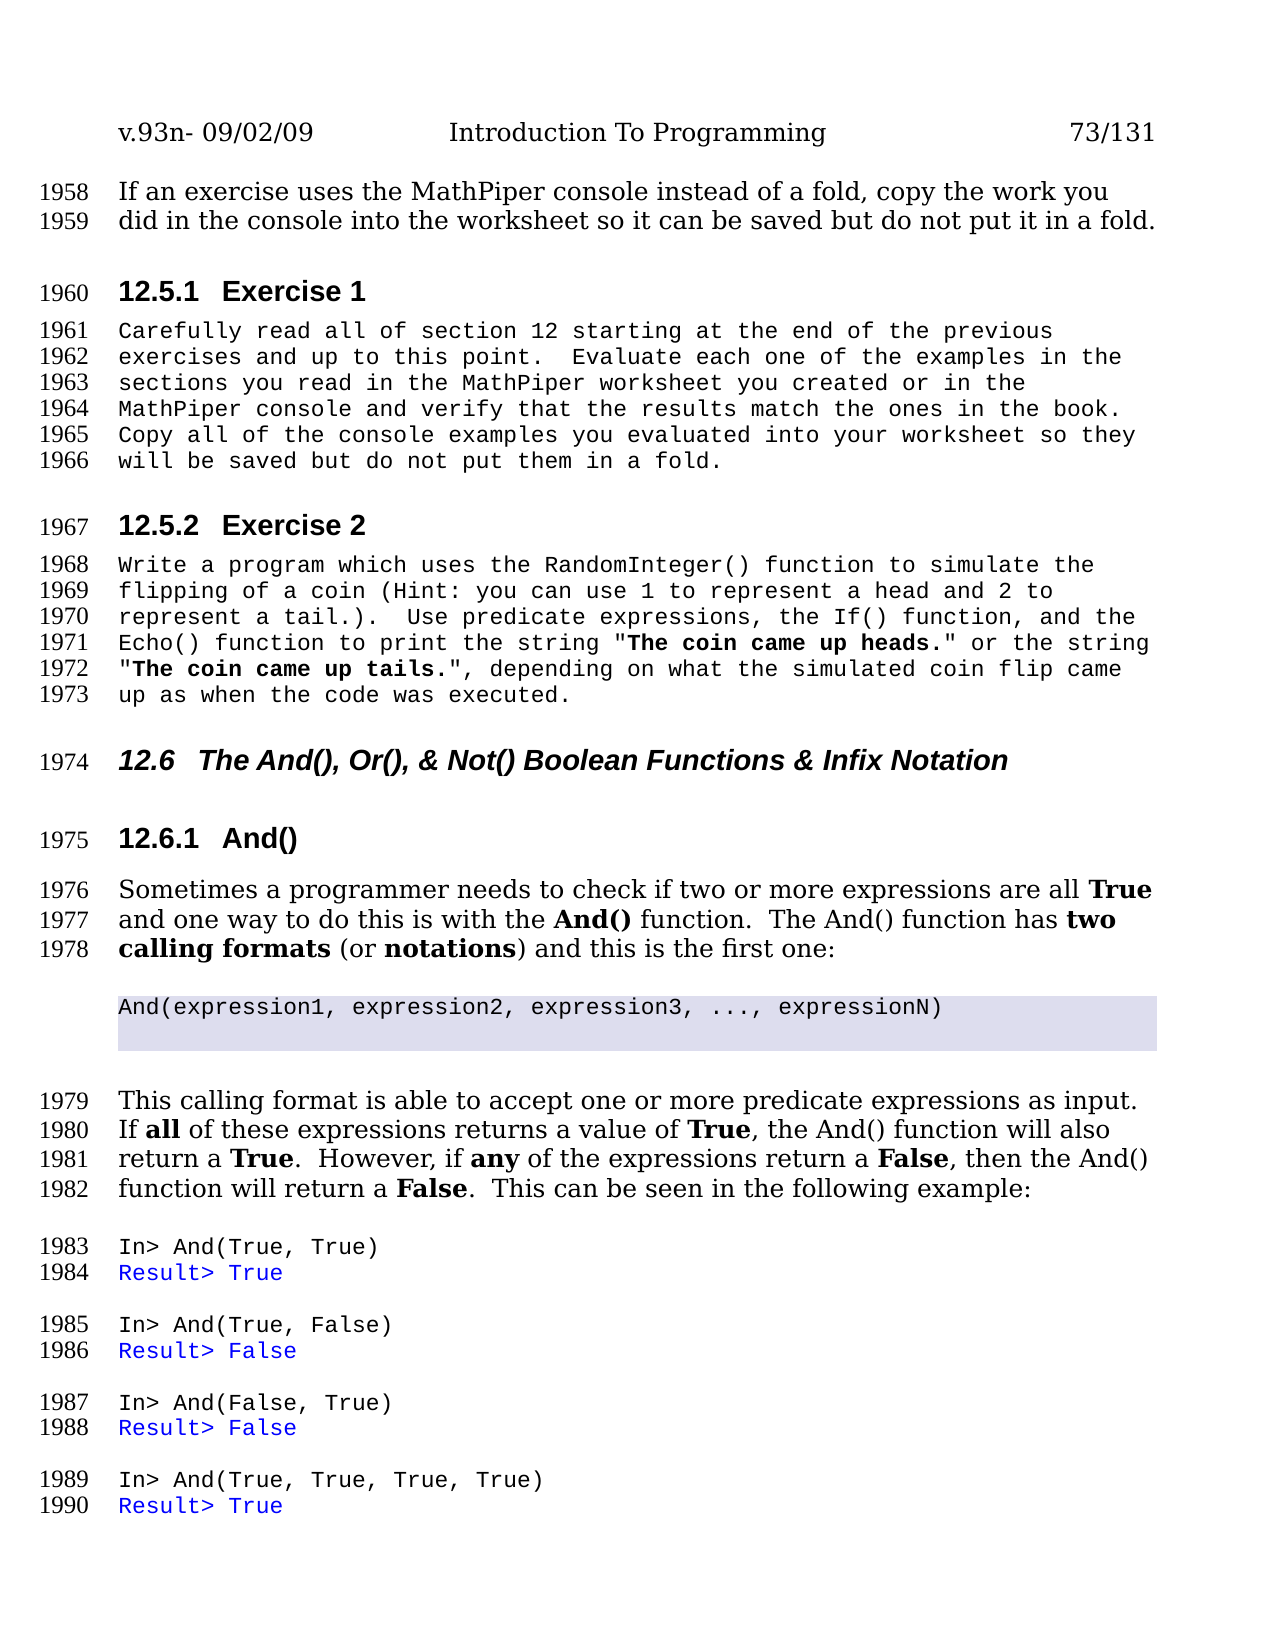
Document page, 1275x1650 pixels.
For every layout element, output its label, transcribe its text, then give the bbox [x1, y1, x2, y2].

text Write a program which uses the RandomInteger() function to simulate the flipping of a coin (Hint: you can use 1 to represent a head and 2 to represent a tail.). Use predicate expressions, the If() function, and the Echo() function to print the string "The coin came up heads." or the string "The coin came up tails.", depending on what the simulated coin flip came up as when the code was executed. [118, 554, 1157, 709]
text This calling format is able to accept one or more predicate expressions as input. If all of these expressions returns a value of True, the And() function will also return a True. However, if any of the expressions return a False, then the And() function will return a False. This can be seen in the following example: [118, 1086, 1157, 1203]
subtitle And() [118, 821, 1157, 854]
text Result> False [118, 1417, 1157, 1443]
text Result> True [118, 1494, 1157, 1521]
text Result> False [118, 1339, 1157, 1365]
table_header And(expression1, expression2, expression3, ..., expressionN) [118, 996, 1157, 1051]
text In> And(False, True) [118, 1391, 1157, 1417]
text Result> True [118, 1261, 1157, 1287]
subtitle Exercise 1 [118, 274, 1157, 308]
text If an exercise uses the MathPiper console instead of a fold, copy the work you did in the console into the worksheet so it can be saved but do not put it in a fold. [118, 177, 1157, 235]
subtitle Exercise 2 [118, 508, 1157, 542]
text Carefully read all of section 12 starting at the end of the previous exercises and up to this point. Evaluate each one of the examples in the sections you read in the MathPiper worksheet you created or in the MathPiper console and verify that the results match the ones in the book. Copy all of the console examples you evaluated into your worksheet so they will be saved but do not put them in a fold. [118, 320, 1157, 475]
text In> And(True, True) [118, 1235, 1157, 1261]
text In> And(True, True, True, True) [118, 1469, 1157, 1494]
text In> And(True, False) [118, 1313, 1157, 1339]
text Sometimes a programmer needs to check if two or more expressions are all True and one way to do this is with the And() function. The And() function has two calling formats (or notations) and this is the first one: [118, 876, 1157, 964]
subtitle The And(), Or(), & Not() Boolean Functions & Infix Notation [118, 742, 1157, 776]
